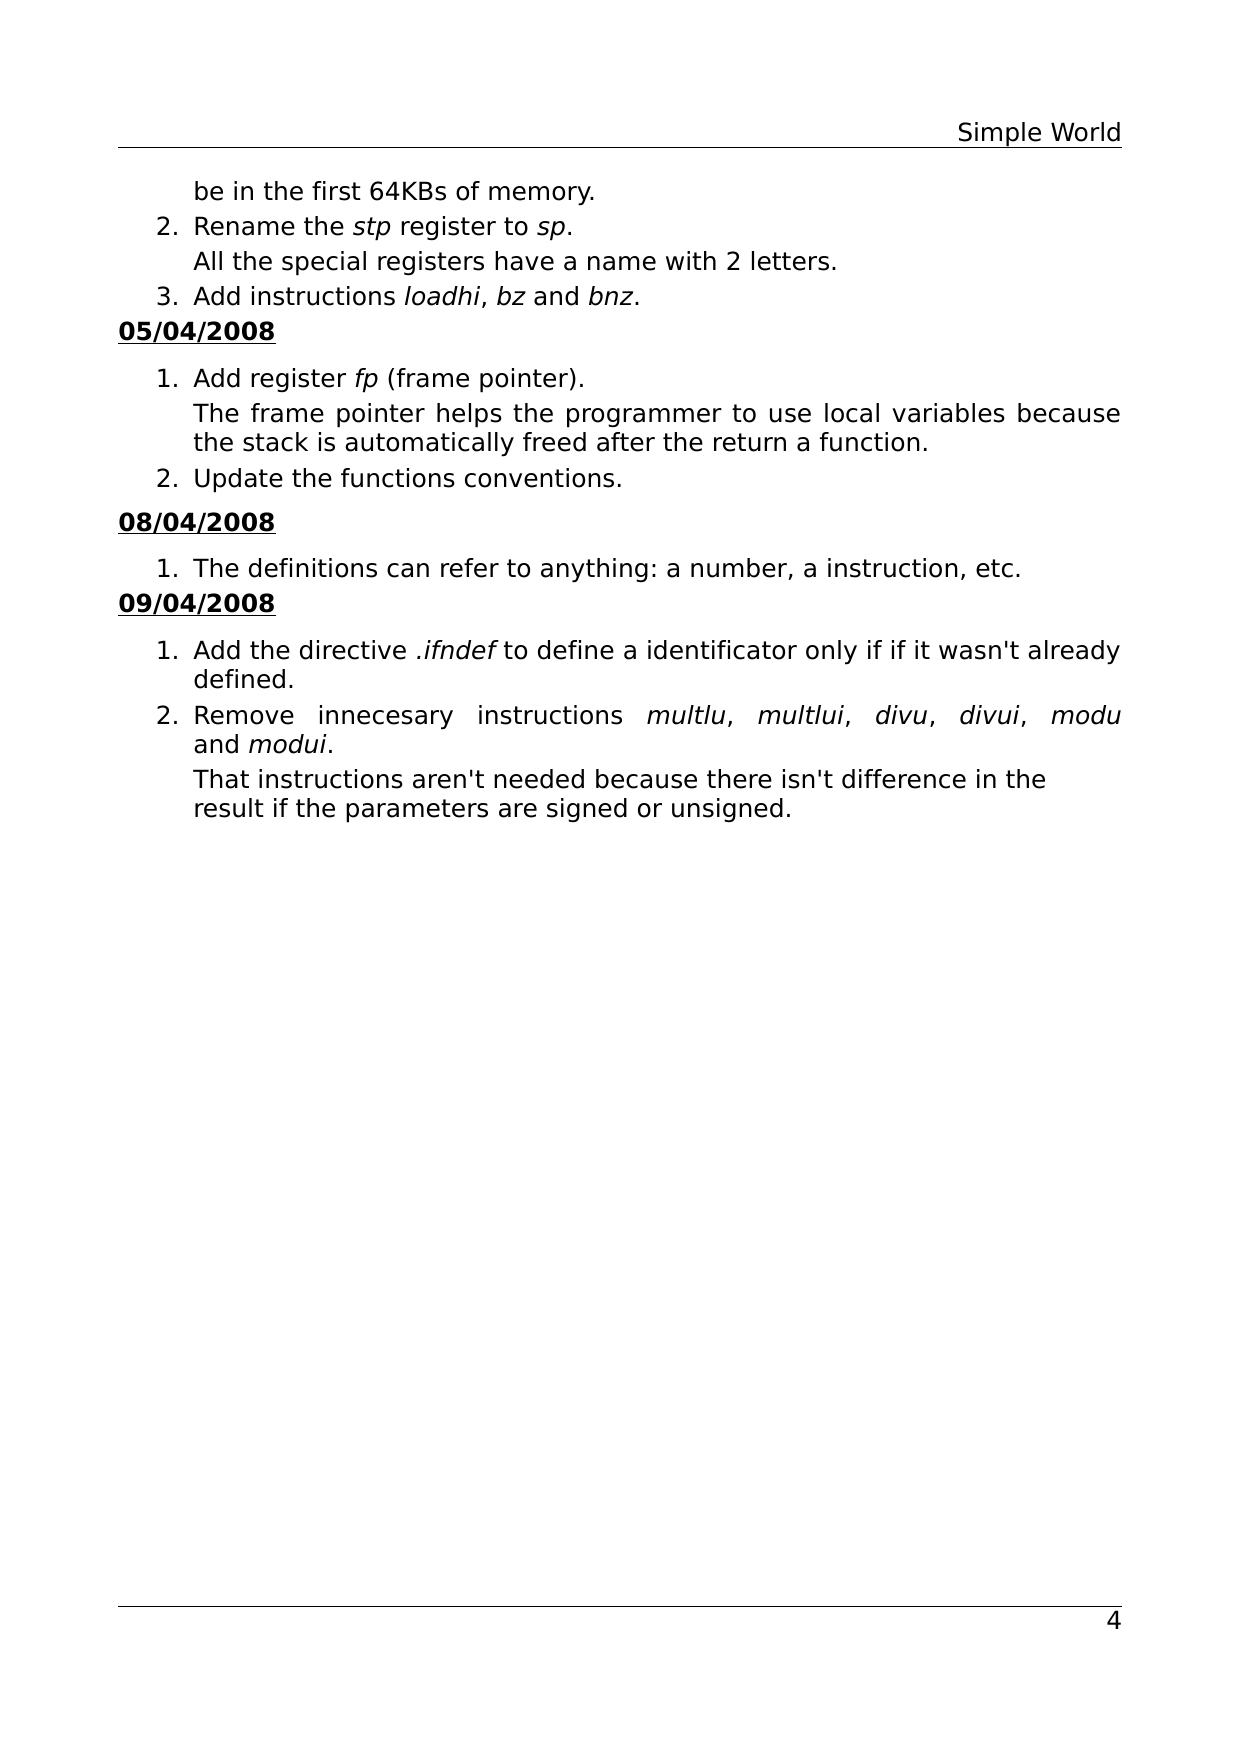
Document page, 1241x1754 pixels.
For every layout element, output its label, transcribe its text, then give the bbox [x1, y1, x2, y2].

list Add instructions loadhi, bz and bnz. [156, 282, 1122, 312]
list be in the first 64KBs of memory. [156, 177, 1122, 206]
list Remove innecesary instructions multlu, multlui, divu, divui, modu and modui. [156, 701, 1122, 759]
list The frame pointer helps the programmer to use local variables because the stack is automatically freed after the return a function. [156, 399, 1122, 458]
title 05/04/2008 [118, 317, 1122, 347]
title 09/04/2008 [118, 590, 1122, 619]
list Rename the stp register to sp. [156, 212, 1122, 241]
list Add the directive .ifndef to define a identificator only if if it wasn't already defined. [156, 637, 1122, 695]
list Add register fp (frame pointer). [156, 364, 1122, 393]
list Update the functions conventions. [156, 464, 1122, 493]
list That instructions aren't needed because there isn't difference in the result if the parameters are signed or unsigned. [156, 765, 1122, 823]
list All the special registers have a name with 2 letters. [156, 247, 1122, 276]
list The definitions can refer to anything: a number, a instruction, etc. [156, 554, 1122, 584]
title 08/04/2008 [118, 508, 1122, 537]
